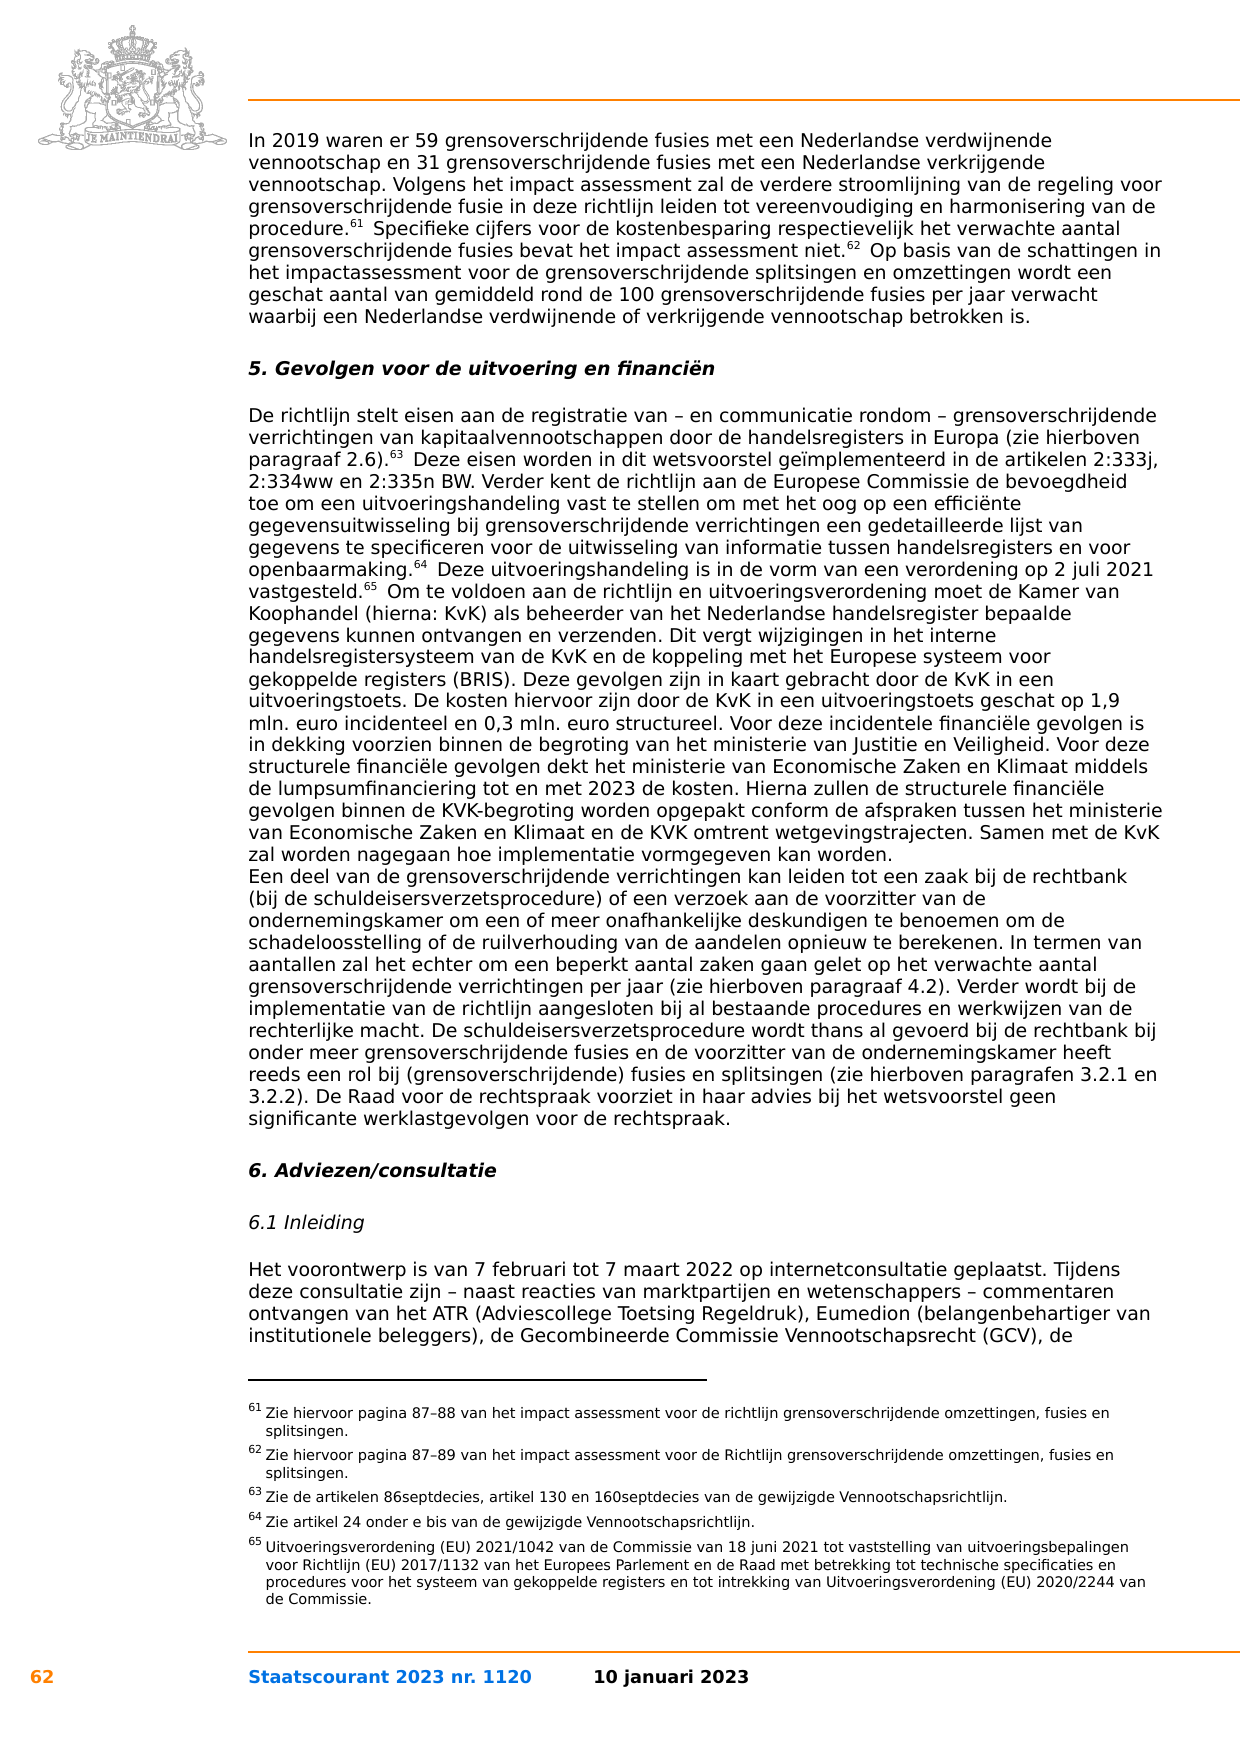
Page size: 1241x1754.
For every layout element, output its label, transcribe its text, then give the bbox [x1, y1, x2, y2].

text Zie artikel 24 onder e bis van de gewijzigde Vennootschapsrichtlijn. [248, 1510, 1163, 1532]
text Uitvoeringsverordening (EU) 2021/1042 van de Commissie van 18 juni 2021 tot vaststelling van uitvoeringsbepalingen voor Richtlijn (EU) 2017/1132 van het Europees Parlement en de Raad met betrekking tot technische specificaties en procedures voor het systeem van gekoppelde registers en tot intrekking van Uitvoeringsverordening (EU) 2020/2244 van de Commissie. [248, 1535, 1163, 1608]
text Een deel van de grensoverschrijdende verrichtingen kan leiden tot een zaak bij de rechtbank (bij de schuldeisersverzetsprocedure) of een verzoek aan de voorzitter van de ondernemingskamer om een of meer onafhankelijke deskundigen te benoemen om de schadeloosstelling of de ruilverhouding van de aandelen opnieuw te berekenen. In termen van aantallen zal het echter om een beperkt aantal zaken gaan gelet op het verwachte aantal grensoverschrijdende verrichtingen per jaar (zie hierboven paragraaf 4.2). Verder wordt bij de implementatie van de richtlijn aangesloten bij al bestaande procedures en werkwijzen van de rechterlijke macht. De schuldeisersverzetsprocedure wordt thans al gevoerd bij de rechtbank bij onder meer grensoverschrijdende fusies en de voorzitter van de ondernemingskamer heeft reeds een rol bij (grensoverschrijdende) fusies en splitsingen (zie hierboven paragrafen 3.2.1 en 3.2.2). De Raad voor de rechtspraak voorziet in haar advies bij het wetsvoorstel geen significante werklastgevolgen voor de rechtspraak. [248, 866, 1163, 1130]
text Zie de artikelen 86septdecies, artikel 130 en 160septdecies van de gewijzigde Vennootschapsrichtlijn. [248, 1485, 1163, 1507]
subtitle 6. Adviezen/consultatie [248, 1160, 1163, 1182]
text De richtlijn stelt eisen aan de registratie van – en communicatie rondom – grensoverschrijdende verrichtingen van kapitaalvennootschappen door de handelsregisters in Europa (zie hierboven paragraaf 2.6). Deze eisen worden in dit wetsvoorstel geïmplementeerd in de artikelen 2:333j, 2:334ww en 2:335n BW. Verder kent de richtlijn aan de Europese Commissie de bevoegdheid toe om een uitvoeringshandeling vast te stellen om met het oog op een efficiënte gegevensuitwisseling bij grensoverschrijdende verrichtingen een gedetailleerde lijst van gegevens te specificeren voor de uitwisseling van informatie tussen handelsregisters en voor openbaarmaking. Deze uitvoeringshandeling is in de vorm van een verordening op 2 juli 2021 vastgesteld. Om te voldoen aan de richtlijn en uitvoeringsverordening moet de Kamer van Koophandel (hierna: KvK) als beheerder van het Nederlandse handelsregister bepaalde gegevens kunnen ontvangen en verzenden. Dit vergt wijzigingen in het interne handelsregistersysteem van de KvK en de koppeling met het Europese systeem voor gekoppelde registers (BRIS). Deze gevolgen zijn in kaart gebracht door de KvK in een uitvoeringstoets. De kosten hiervoor zijn door de KvK in een uitvoeringstoets geschat op 1,9 mln. euro incidenteel en 0,3 mln. euro structureel. Voor deze incidentele financiële gevolgen is in dekking voorzien binnen de begroting van het ministerie van Justitie en Veiligheid. Voor deze structurele financiële gevolgen dekt het ministerie van Economische Zaken en Klimaat middels de lumpsumfinanciering tot en met 2023 de kosten. Hierna zullen de structurele financiële gevolgen binnen de KVK-begroting worden opgepakt conform de afspraken tussen het ministerie van Economische Zaken en Klimaat en de KVK omtrent wetgevingstrajecten. Samen met de KvK zal worden nagegaan hoe implementatie vormgegeven kan worden. [248, 405, 1163, 866]
text In 2019 waren er 59 grensoverschrijdende fusies met een Nederlandse verdwijnende vennootschap en 31 grensoverschrijdende fusies met een Nederlandse verkrijgende vennootschap. Volgens het impact assessment zal de verdere stroomlijning van de regeling voor grensoverschrijdende fusie in deze richtlijn leiden tot vereenvoudiging en harmonisering van de procedure. Specifieke cijfers voor de kostenbesparing respectievelijk het verwachte aantal grensoverschrijdende fusies bevat het impact assessment niet. Op basis van de schattingen in het impactassessment voor de grensoverschrijdende splitsingen en omzettingen wordt een geschat aantal van gemiddeld rond de 100 grensoverschrijdende fusies per jaar verwacht waarbij een Nederlandse verdwijnende of verkrijgende vennootschap betrokken is. [248, 130, 1163, 328]
text Zie hiervoor pagina 87–88 van het impact assessment voor de richtlijn grensoverschrijdende omzettingen, fusies en splitsingen. [248, 1401, 1163, 1440]
subtitle 5. Gevolgen voor de uitvoering en financiën [248, 358, 1163, 380]
text Het voorontwerp is van 7 februari tot 7 maart 2022 op internetconsultatie geplaatst. Tijdens deze consultatie zijn – naast reacties van marktpartijen en wetenschappers – commentaren ontvangen van het ATR (Adviescollege Toetsing Regeldruk), Eumedion (belangenbehartiger van institutionele beleggers), de Gecombineerde Commissie Vennootschapsrecht (GCV), de [248, 1259, 1163, 1347]
text Zie hiervoor pagina 87–89 van het impact assessment voor de Richtlijn grensoverschrijdende omzettingen, fusies en splitsingen. [248, 1443, 1163, 1482]
subtitle 6.1 Inleiding [248, 1212, 1163, 1234]
picture [38, 25, 227, 150]
